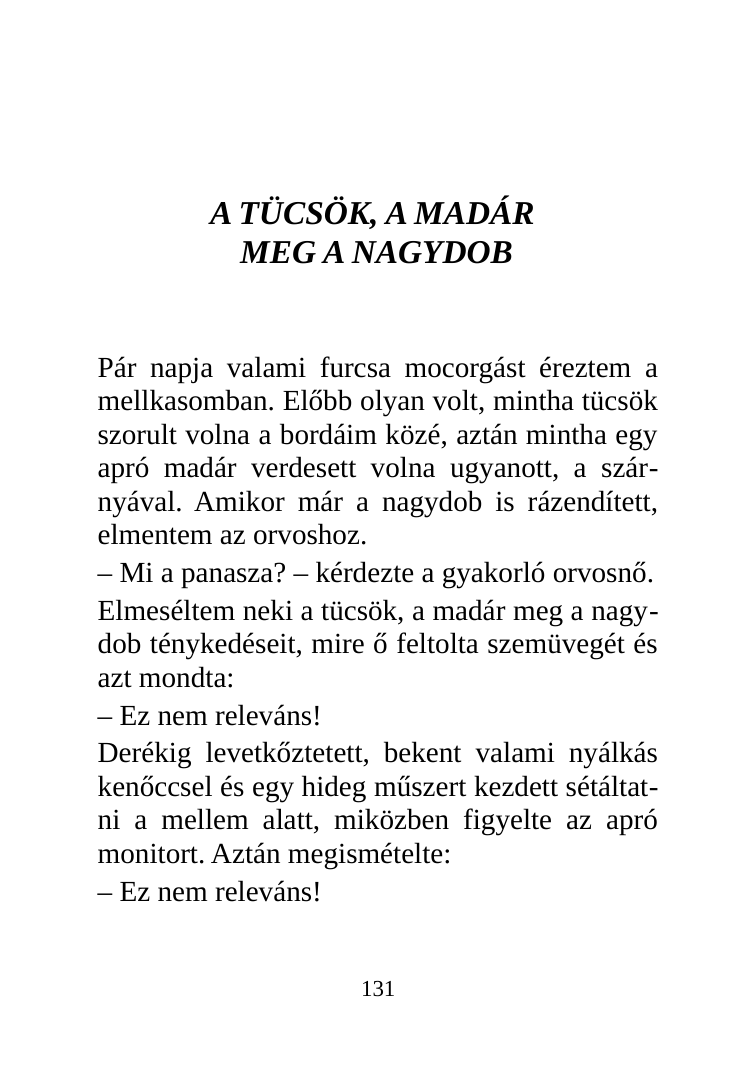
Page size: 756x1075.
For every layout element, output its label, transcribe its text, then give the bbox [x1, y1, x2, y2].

text – Ez nem releváns! [97, 874, 658, 907]
text – Ez nem releváns! [97, 698, 658, 731]
text Elmeséltem neki a tücsök, a madár meg a nagy­dob ténykedéseit, mire ő feltolta szemüvegét és azt mondta: [97, 593, 658, 693]
text A TÜCSÖK, A MADÁR MEG A NAGYDOB [97, 193, 658, 270]
text Derékig levetkőztetett, bekent valami nyálkás kenőccsel és egy hideg műszert kezdett sétáltat­ni a mellem alatt, miközben figyelte az apró monitort. Aztán megismételte: [97, 735, 658, 869]
text Pár napja valami furcsa mocorgást éreztem a mellkasomban. Előbb olyan volt, mintha tücsök szorult volna a bordáim közé, aztán mintha egy apró madár verdesett volna ugyanott, a szár­nyával. Amikor már a nagydob is rázendített, elmentem az orvoshoz. [97, 350, 658, 551]
text – Mi a panasza? – kérdezte a gyakorló orvosnő. [97, 555, 658, 589]
